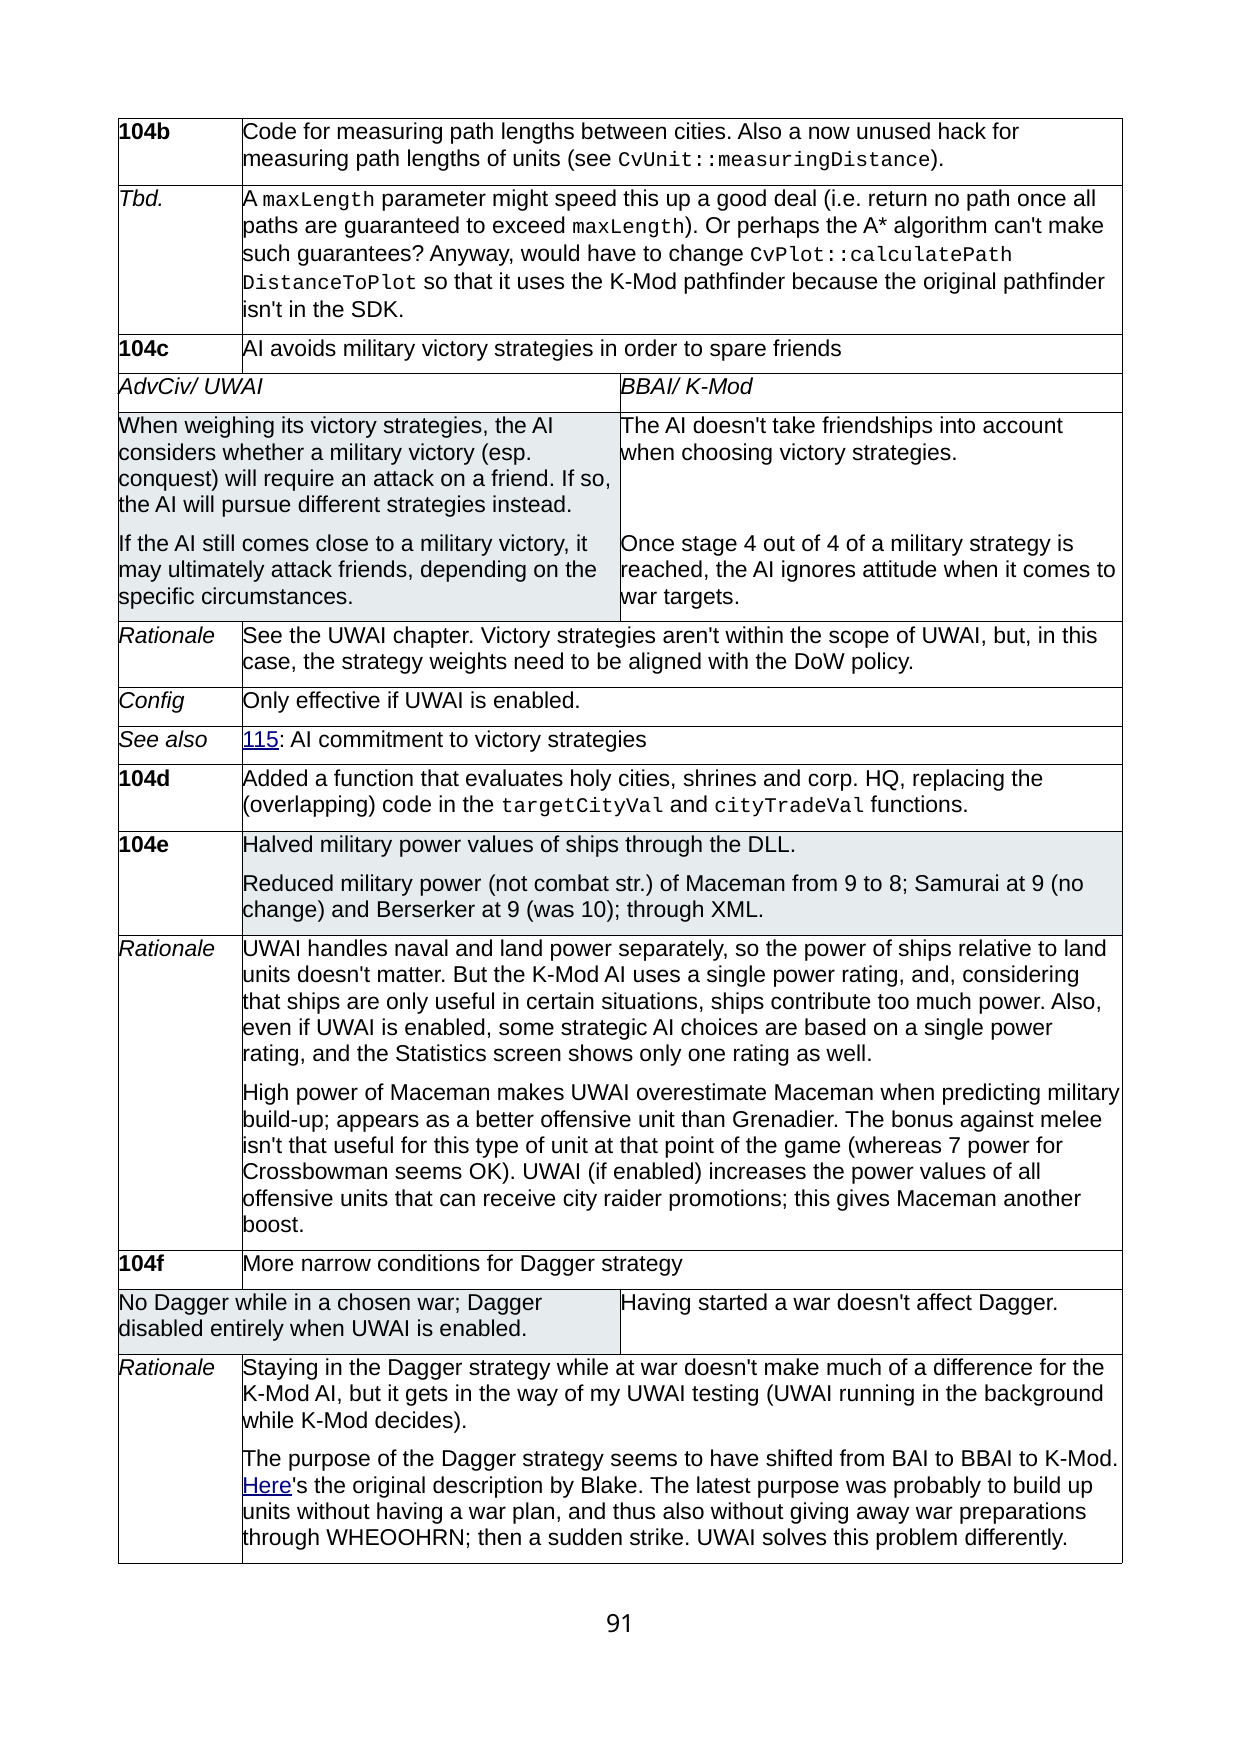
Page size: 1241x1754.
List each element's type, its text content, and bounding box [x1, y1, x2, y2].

table_cell Rationale [119, 1355, 242, 1563]
table_cell Code for measuring path lengths between cities. Also a now unused hack for measuring path lengths of units (see CvUnit::measuringDistance). [243, 119, 1122, 185]
table_cell No Dagger while in a chosen war; Dagger disabled entirely when UWAI is enabled. [119, 1290, 620, 1354]
table_cell 115: AI commitment to victory strategies [243, 727, 1122, 764]
table_cell 104b [119, 119, 242, 185]
table_cell Only effective if UWAI is enabled. [243, 688, 1122, 726]
table_cell The AI doesn't take friendships into account when choosing victory strategies. Once stage 4 out of 4 of a military strategy is reached, the AI ignores attitude when it comes to war targets. [621, 413, 1122, 621]
table_cell AI avoids military victory strategies in order to spare friends [243, 335, 1122, 373]
table_cell When weighing its victory strategies, the AI considers whether a military victory (esp. conquest) will require an attack on a friend. If so, the AI will pursue different strategies instead. If the AI still comes close to a military victory, it may ultimately attack friends, depending on the specific circumstances. [119, 413, 620, 621]
table_cell See also [119, 727, 242, 764]
table_cell 104c [119, 335, 242, 373]
table_cell Rationale [119, 622, 242, 687]
table_cell 104f [119, 1251, 242, 1288]
table_cell 104e [119, 832, 242, 935]
table_cell Config [119, 688, 242, 726]
table_cell See the UWAI chapter. Victory strategies aren't within the scope of UWAI, but, in this case, the strategy weights need to be aligned with the DoW policy. [243, 622, 1122, 687]
table_cell BBAI/ K-Mod [621, 374, 1122, 412]
table_cell More narrow conditions for Dagger strategy [243, 1251, 1122, 1288]
table_cell Tbd. [119, 186, 242, 334]
table_cell Added a function that evaluates holy cities, shrines and corp. HQ, replacing the (overlapping) code in the targetCityVal and cityTradeVal functions. [243, 765, 1122, 831]
table_cell Having started a war doesn't affect Dagger. [621, 1290, 1122, 1354]
table_cell Staying in the Dagger strategy while at war doesn't make much of a difference for the K-Mod AI, but it gets in the way of my UWAI testing (UWAI running in the background while K-Mod decides). The purpose of the Dagger strategy seems to have shifted from BAI to BBAI to K-Mod. Here's the original description by Blake. The latest purpose was probably to build up units without having a war plan, and thus also without giving away war preparations through WHEOOHRN; then a sudden strike. UWAI solves this problem differently. [243, 1355, 1122, 1563]
table_cell Halved military power values of ships through the DLL. Reduced military power (not combat str.) of Maceman from 9 to 8; Samurai at 9 (no change) and Berserker at 9 (was 10); through XML. [243, 832, 1122, 935]
table_cell Rationale [119, 936, 242, 1250]
table_cell A maxLength parameter might speed this up a good deal (i.e. return no path once all paths are guaranteed to exceed maxLength). Or perhaps the A* algorithm can't make such guarantees? Anyway, would have to change CvPlot::calculatePath DistanceToPlot so that it uses the K-Mod pathfinder because the original pathfinder isn't in the SDK. [243, 186, 1122, 334]
table_cell AdvCiv/ UWAI [119, 374, 620, 412]
table_cell 104d [119, 765, 242, 831]
table_cell UWAI handles naval and land power separately, so the power of ships relative to land units doesn't matter. But the K-Mod AI uses a single power rating, and, considering that ships are only useful in certain situations, ships contribute too much power. Also, even if UWAI is enabled, some strategic AI choices are based on a single power rating, and the Statistics screen shows only one rating as well. High power of Maceman makes UWAI overestimate Maceman when predicting military build-up; appears as a better offensive unit than Grenadier. The bonus against melee isn't that useful for this type of unit at that point of the game (whereas 7 power for Crossbowman seems OK). UWAI (if enabled) increases the power values of all offensive units that can receive city raider promotions; this gives Maceman another boost. [243, 936, 1122, 1250]
